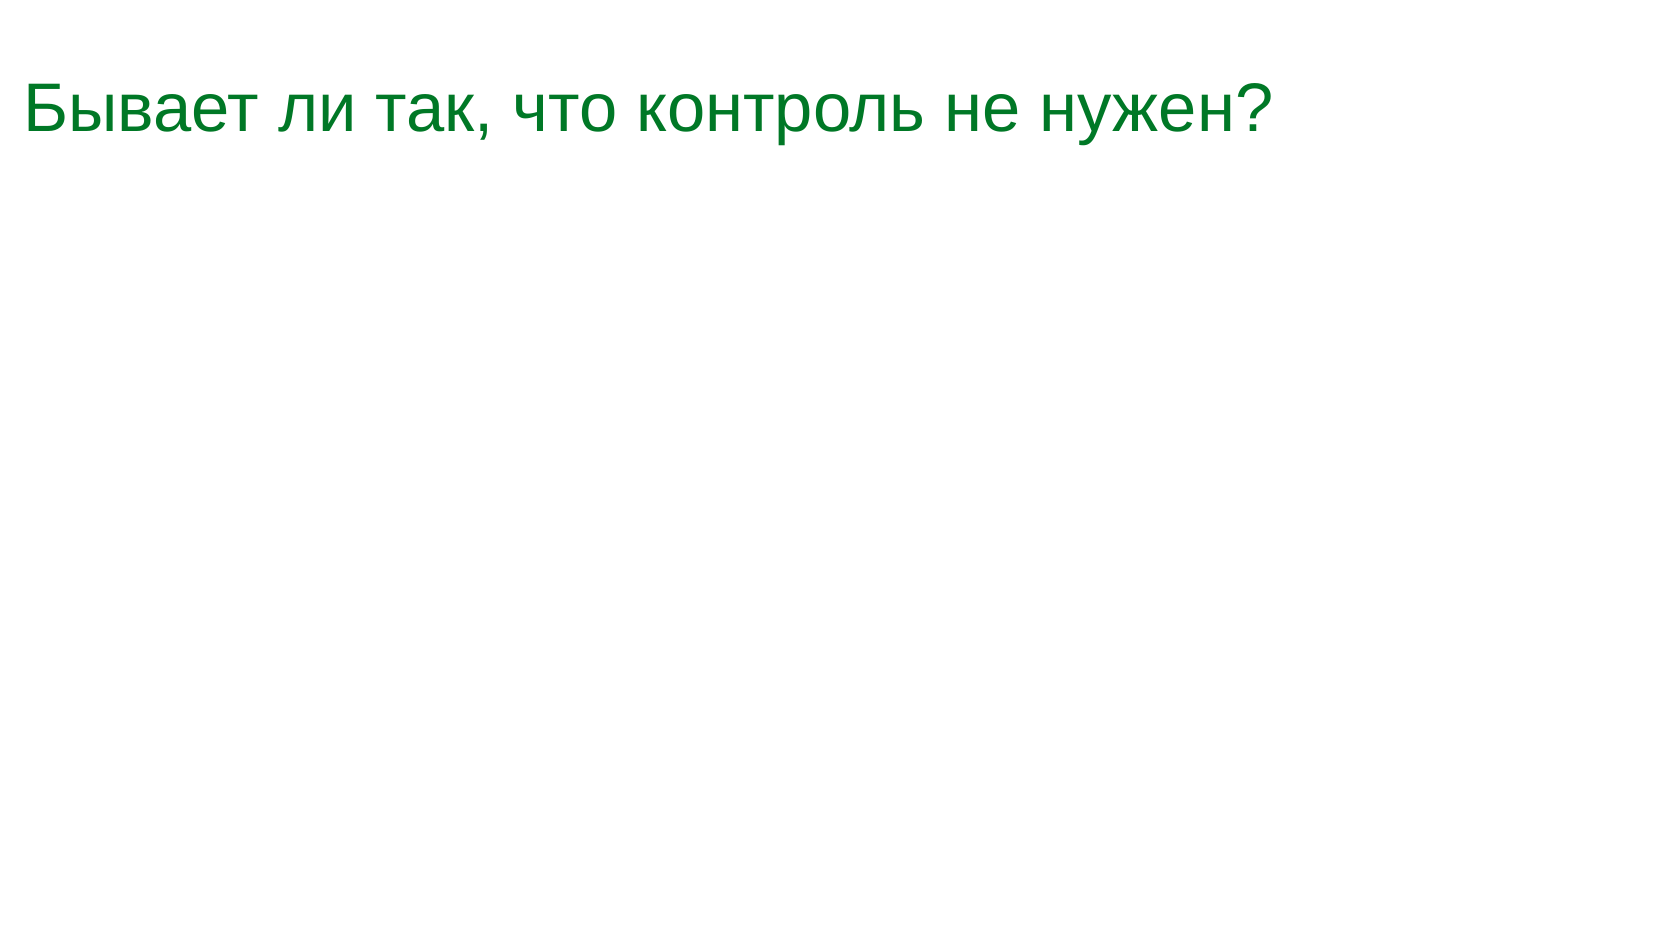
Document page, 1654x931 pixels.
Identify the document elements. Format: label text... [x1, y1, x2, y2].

title Бывает ли так, что контроль не нужен? [23, 23, 1630, 193]
